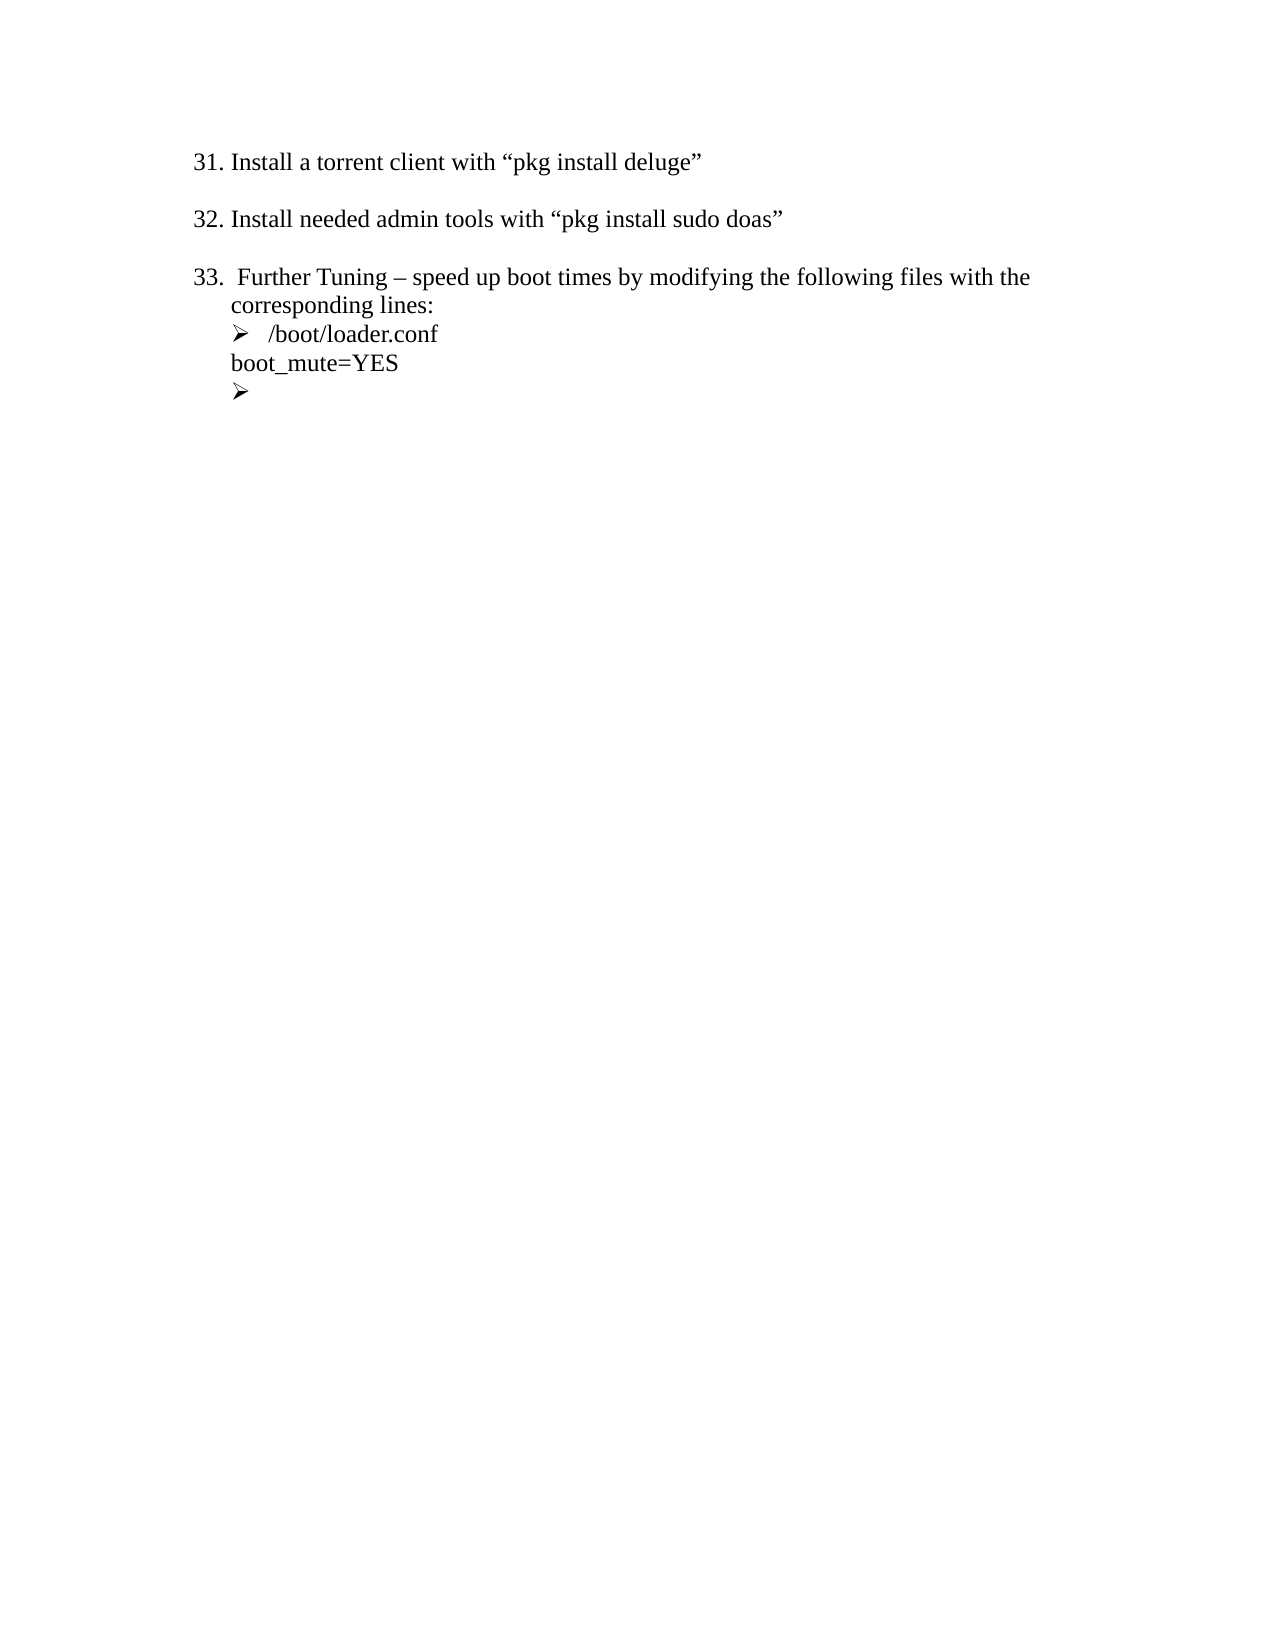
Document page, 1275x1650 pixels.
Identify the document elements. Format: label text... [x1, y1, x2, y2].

list Install a torrent client with “pkg install deluge” [193, 147, 1157, 176]
list Further Tuning – speed up boot times by modifying the following files with the corresponding lines: [193, 262, 1157, 319]
list boot_mute=YES [193, 348, 1157, 377]
list /boot/loader.conf [231, 319, 1157, 348]
list Install needed admin tools with “pkg install sudo doas” [193, 204, 1157, 233]
